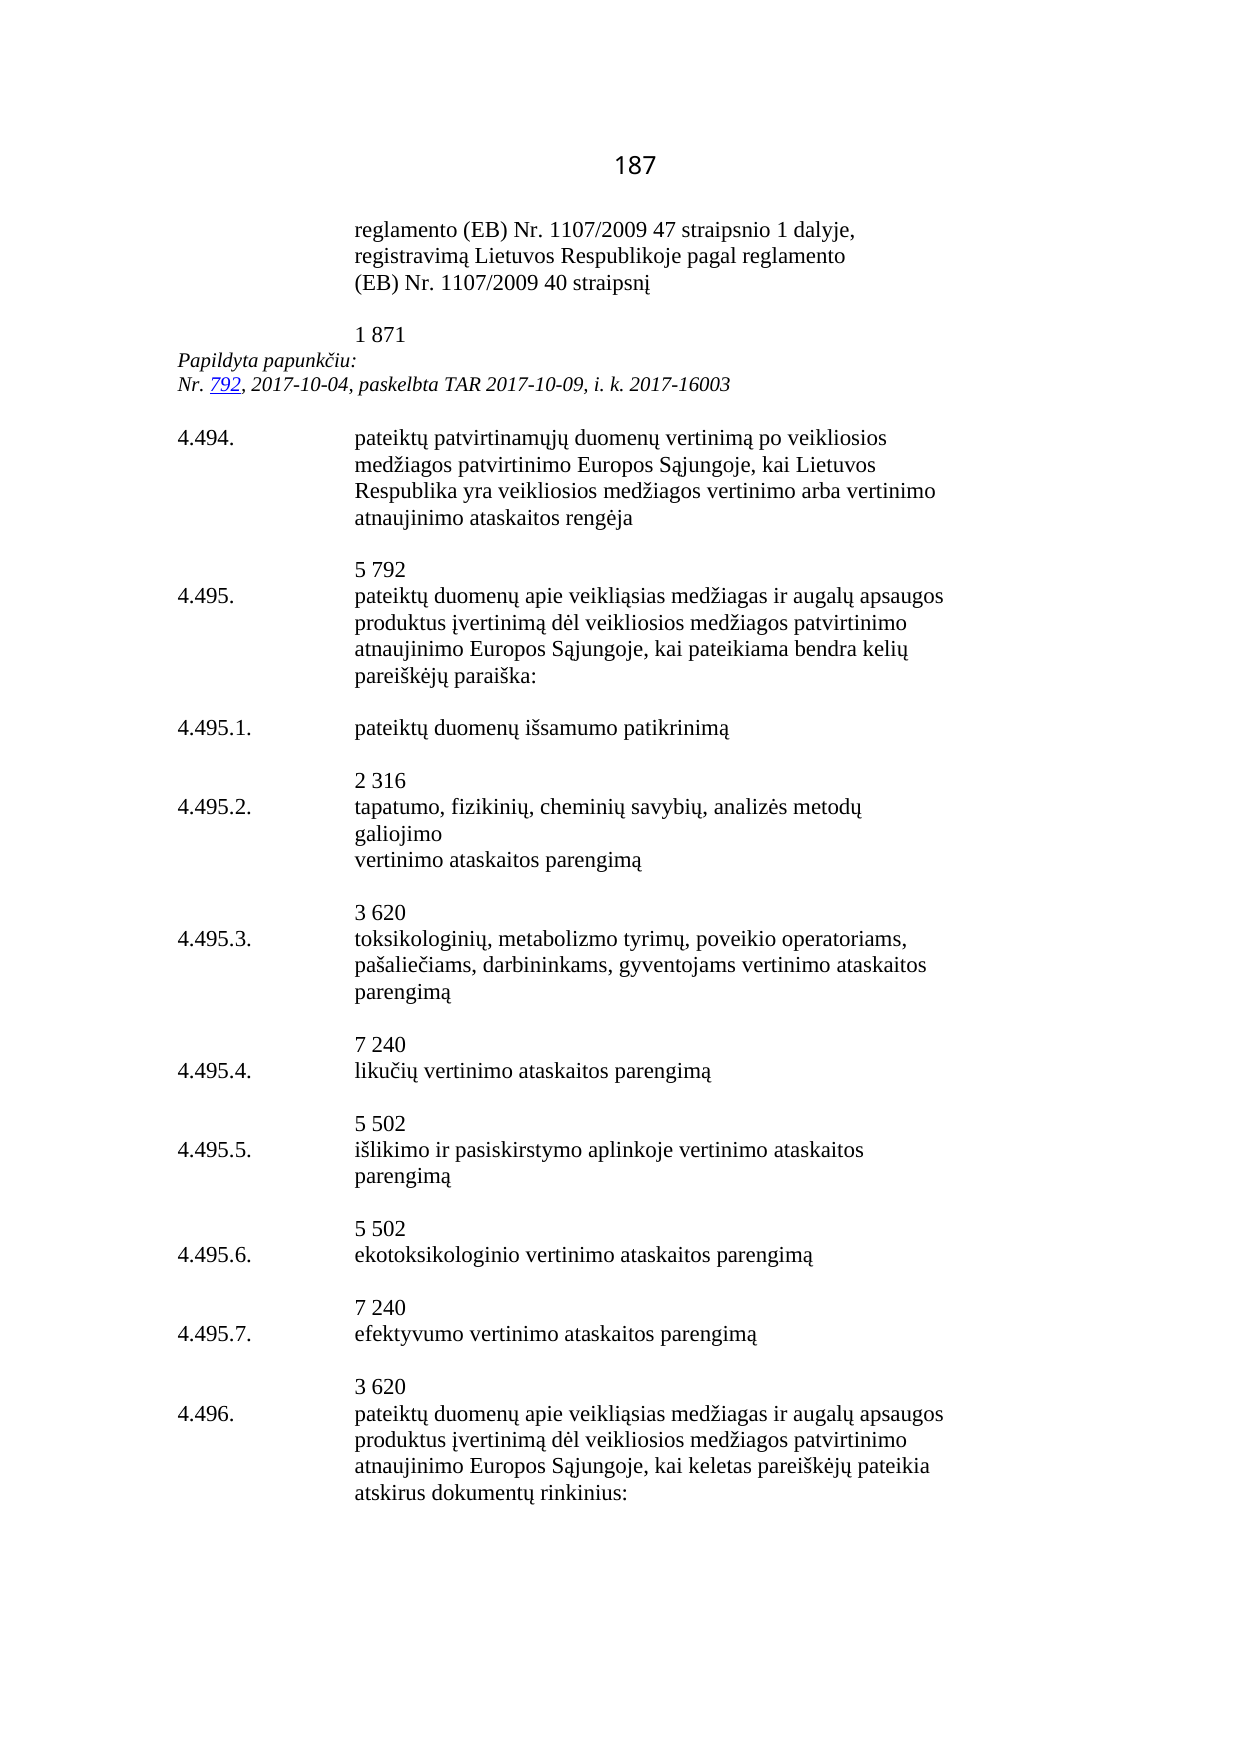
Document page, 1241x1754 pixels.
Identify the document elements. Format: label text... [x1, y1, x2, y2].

text reglamento (EB) Nr. 1107/2009 47 straipsnio 1 dalyje, [354, 216, 945, 242]
text 4.495.5. išlikimo ir pasiskirstymo aplinkoje vertinimo ataskaitos parengimą 5 502 [177, 1136, 945, 1241]
text 4.495.4. likučių vertinimo ataskaitos parengimą 5 502 [177, 1057, 945, 1136]
text pareiškėjų paraiška: [354, 662, 945, 714]
text 4.495.2. tapatumo, fizikinių, cheminių savybių, analizės metodų galiojimo [177, 793, 945, 846]
text registravimą Lietuvos Respublikoje pagal reglamento [354, 242, 945, 268]
text 4.496. pateiktų duomenų apie veikliąsias medžiagas ir augalų apsaugos [177, 1399, 945, 1426]
text 4.495.3. toksikologinių, metabolizmo tyrimų, poveikio operatoriams, [177, 925, 945, 952]
text medžiagos patvirtinimo Europos Sąjungoje, kai Lietuvos [354, 451, 945, 477]
text atnaujinimo Europos Sąjungoje, kai keletas pareiškėjų pateikia [354, 1452, 945, 1479]
text 4.495.1. pateiktų duomenų išsamumo patikrinimą 2 316 [177, 714, 945, 793]
text 4.495.7. efektyvumo vertinimo ataskaitos parengimą 3 620 [177, 1321, 945, 1399]
text (EB) Nr. 1107/2009 40 straipsnį 1 871 [354, 268, 945, 348]
text parengimą 7 240 [354, 978, 945, 1057]
text atnaujinimo ataskaitos rengėja 5 792 [354, 503, 945, 583]
text 4.495.6. ekotoksikologinio vertinimo ataskaitos parengimą 7 240 [177, 1241, 945, 1321]
text Respublika yra veikliosios medžiagos vertinimo arba vertinimo [354, 477, 945, 503]
text atnaujinimo Europos Sąjungoje, kai pateikiama bendra kelių [354, 635, 945, 662]
text produktus įvertinimą dėl veikliosios medžiagos patvirtinimo [354, 1426, 945, 1452]
text atskirus dokumentų rinkinius: [354, 1479, 945, 1531]
text Nr. 792, 2017-10-04, paskelbta TAR 2017-10-09, i. k. 2017-16003 [177, 372, 1093, 396]
text vertinimo ataskaitos parengimą 3 620 [354, 846, 945, 925]
text produktus įvertinimą dėl veikliosios medžiagos patvirtinimo [354, 609, 945, 635]
text Papildyta papunkčiu: [177, 348, 1093, 372]
text 4.494. pateiktų patvirtinamųjų duomenų vertinimą po veikliosios [177, 424, 945, 451]
text 4.495. pateiktų duomenų apie veikliąsias medžiagas ir augalų apsaugos [177, 583, 945, 609]
text pašaliečiams, darbininkams, gyventojams vertinimo ataskaitos [354, 952, 945, 978]
